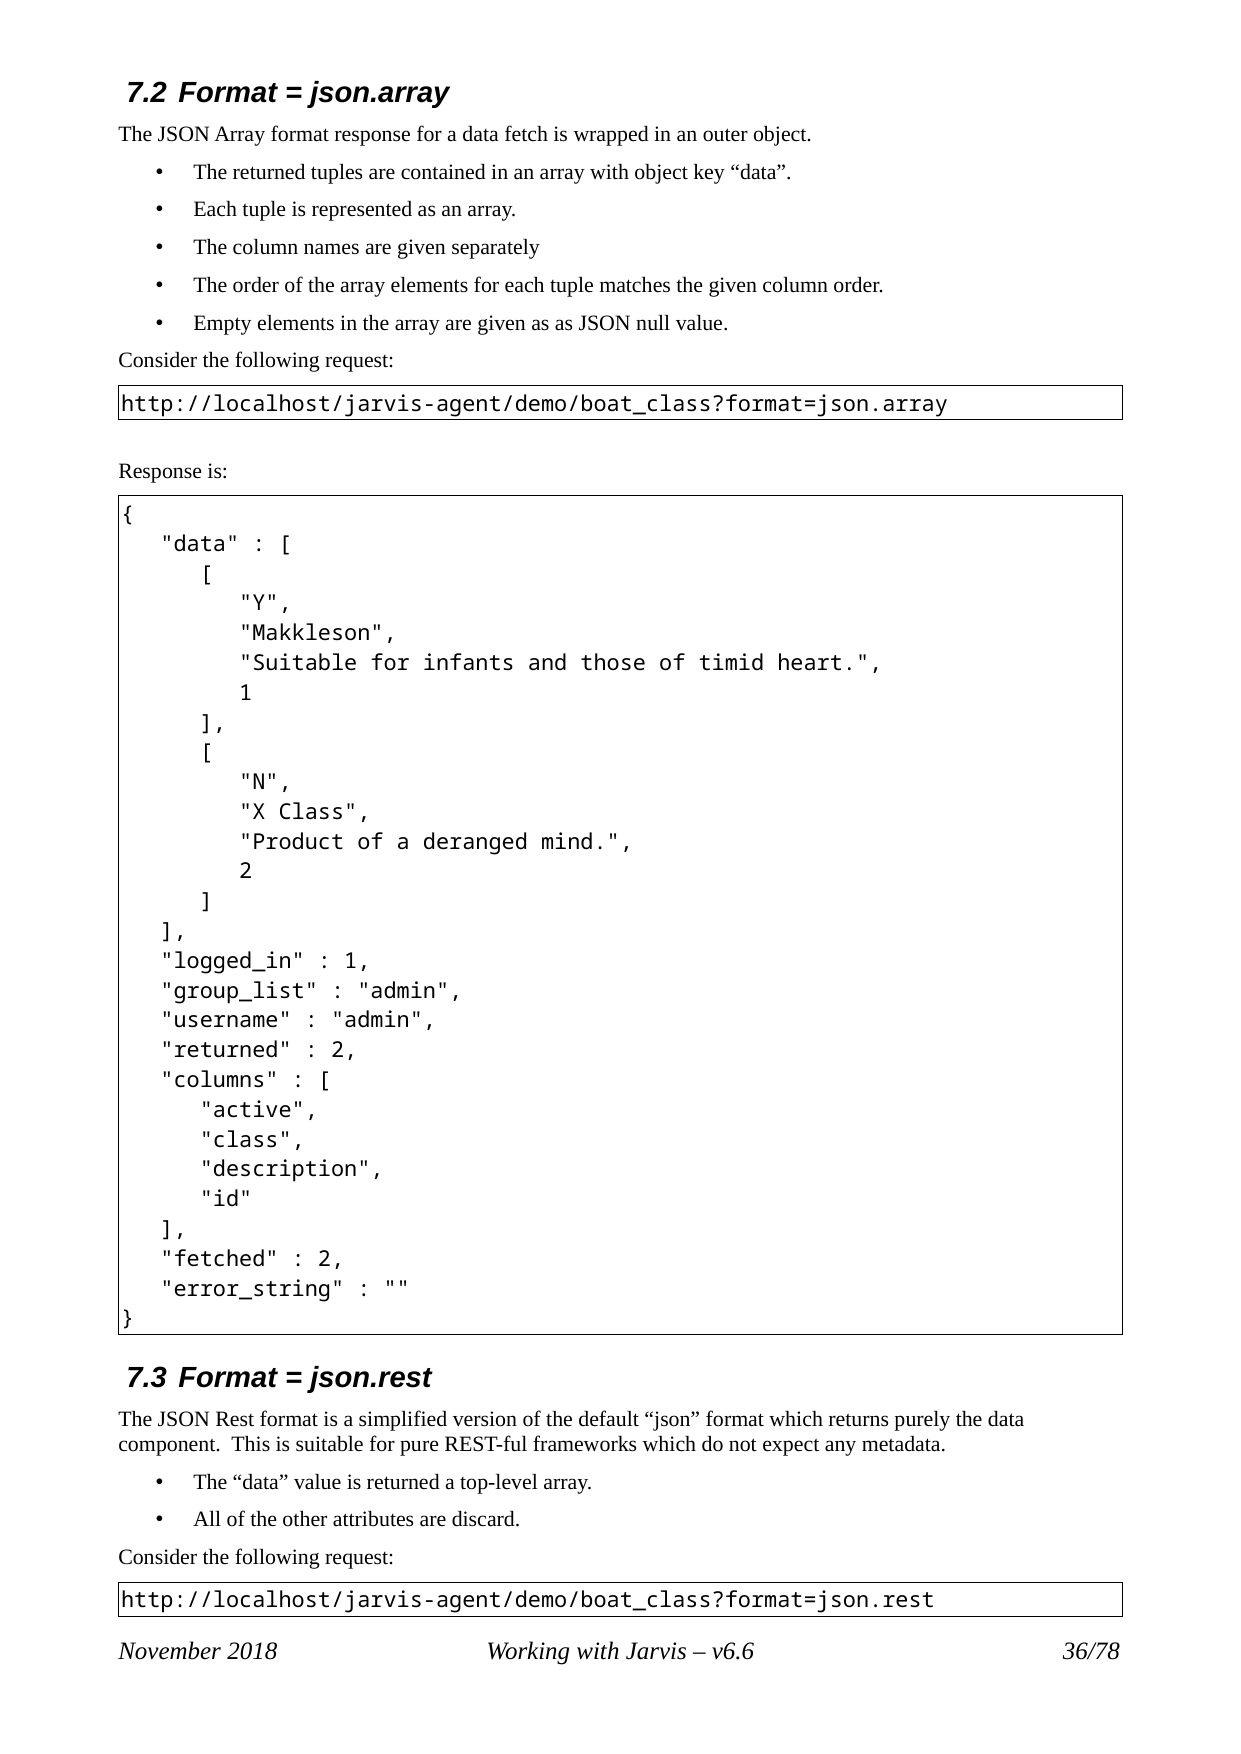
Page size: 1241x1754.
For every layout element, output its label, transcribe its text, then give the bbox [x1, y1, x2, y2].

text } [119, 1300, 1122, 1334]
text Response is: [118, 458, 1122, 483]
text "returned" : 2, [119, 1032, 1122, 1061]
list The column names are given separately [156, 234, 1122, 259]
text The JSON Rest format is a simplified version of the default “json” format which returns purely the data component. This is suitable for pure REST-ful frameworks which do not expect any metadata. [118, 1406, 1122, 1456]
subtitle Format = json.array [118, 75, 1122, 108]
text "data" : [ [119, 525, 1122, 555]
text [ [119, 734, 1122, 763]
subtitle Format = json.rest [118, 1360, 1122, 1393]
text "columns" : [ [119, 1061, 1122, 1091]
list The order of the array elements for each tuple matches the given column order. [156, 272, 1122, 297]
text ] [119, 883, 1122, 912]
list The “data” value is returned a top-level array. [156, 1469, 1122, 1494]
text [ [119, 555, 1122, 585]
text "N", [119, 763, 1122, 793]
text Consider the following request: [118, 1544, 1122, 1569]
text "active", [119, 1091, 1122, 1121]
text { [119, 496, 1122, 525]
text "Makkleson", [119, 614, 1122, 644]
text The JSON Array format response for a data fetch is wrapped in an outer object. [118, 121, 1122, 146]
text Consider the following request: [118, 347, 1122, 372]
text http://localhost/jarvis-agent/demo/boat_class?format=json.array [119, 386, 1122, 419]
text "group_list" : "admin", [119, 972, 1122, 1002]
text ], [119, 704, 1122, 734]
text ], [119, 1210, 1122, 1240]
list Empty elements in the array are given as as JSON null value. [156, 309, 1122, 335]
text "description", [119, 1151, 1122, 1181]
list Each tuple is represented as an array. [156, 196, 1122, 222]
list All of the other attributes are discard. [156, 1506, 1122, 1532]
text 2 [119, 853, 1122, 883]
text "error_string" : "" [119, 1270, 1122, 1300]
text "fetched" : 2, [119, 1240, 1122, 1270]
text 1 [119, 674, 1122, 704]
text "id" [119, 1181, 1122, 1210]
text "Product of a deranged mind.", [119, 823, 1122, 853]
text "Suitable for infants and those of timid heart.", [119, 644, 1122, 674]
text ], [119, 912, 1122, 942]
list The returned tuples are contained in an array with object key “data”. [156, 159, 1122, 184]
text "Y", [119, 585, 1122, 614]
text "class", [119, 1121, 1122, 1151]
text "logged_in" : 1, [119, 942, 1122, 972]
text http://localhost/jarvis-agent/demo/boat_class?format=json.rest [119, 1583, 1122, 1616]
text "X Class", [119, 793, 1122, 823]
text "username" : "admin", [119, 1002, 1122, 1032]
